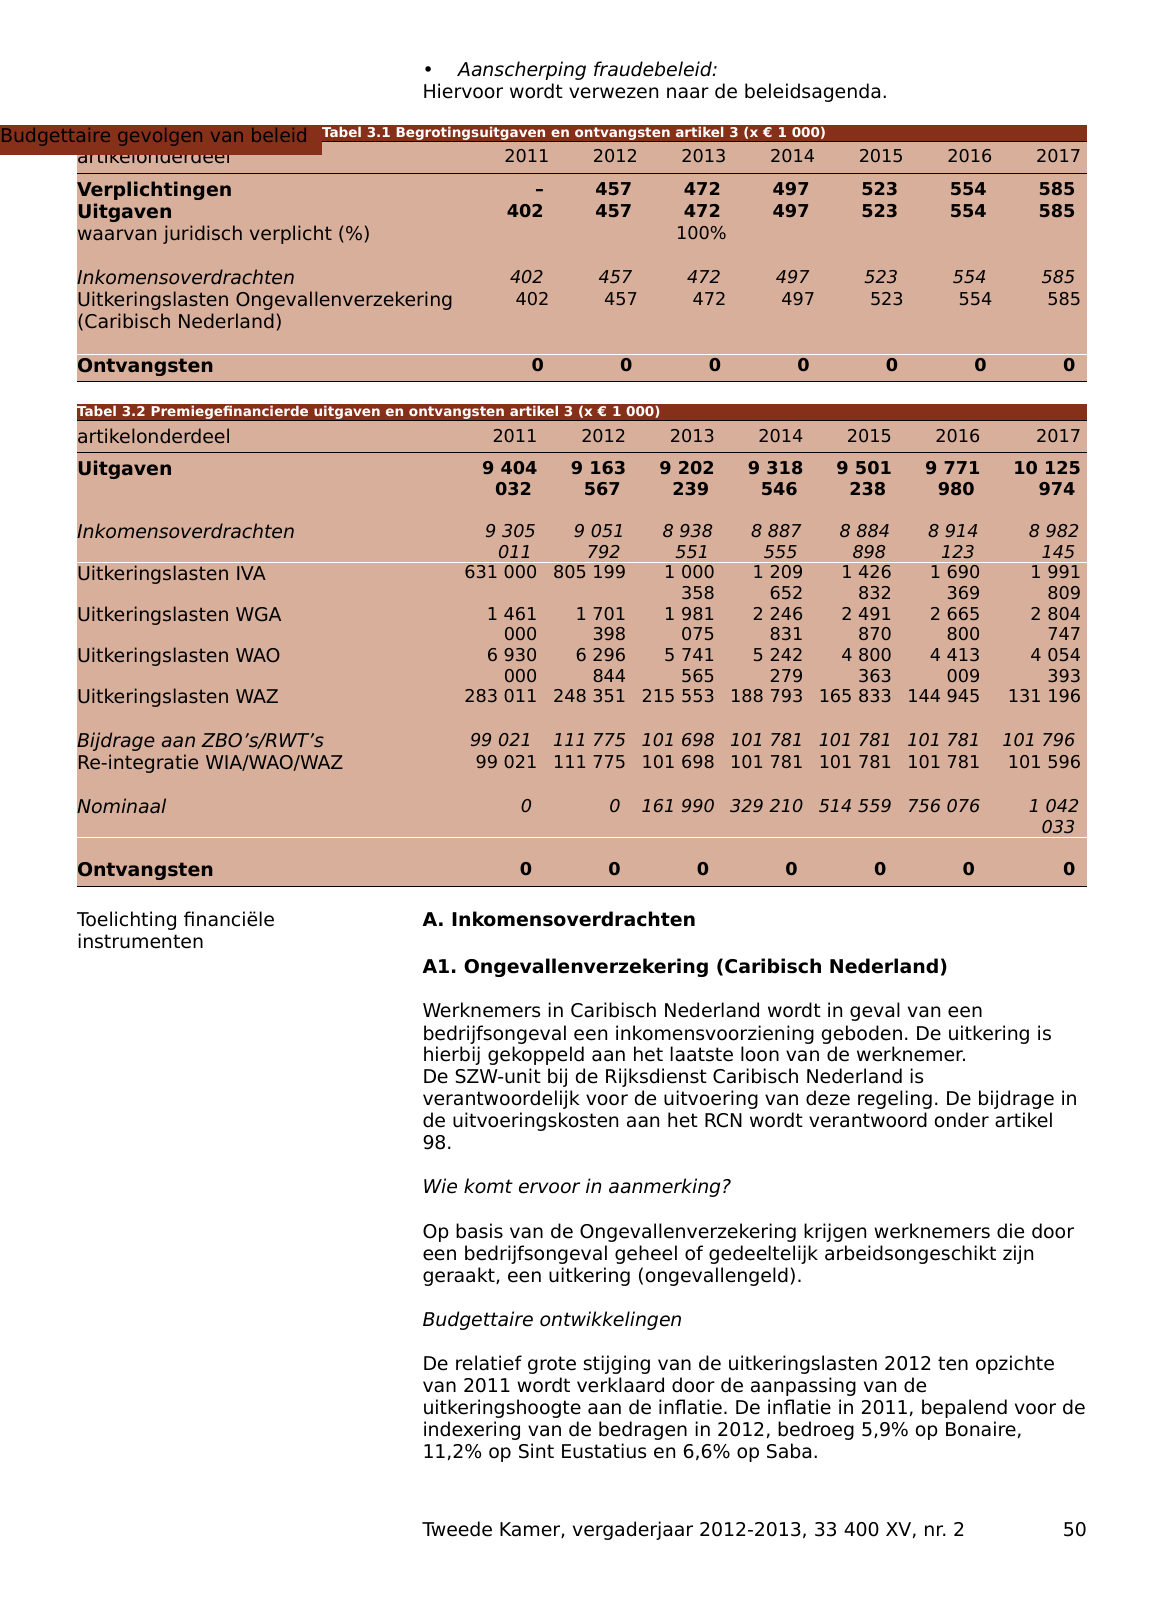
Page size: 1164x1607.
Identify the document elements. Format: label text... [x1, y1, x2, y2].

table_cell Uitkeringslasten Ongevallenverzekering [77, 289, 466, 311]
table_cell 1 991 809 [986, 563, 1087, 604]
table_cell [909, 311, 998, 333]
table_cell Ontvangsten [77, 355, 466, 381]
table_cell waarvan juridisch verplicht (%) [77, 223, 466, 245]
text Op basis van de Ongevallenverzekering krijgen werknemers die door een bedrijfsongeval geheel of gedeeltelijk arbeidsongeschikt zijn geraakt, een uitkering (ongevallengeld). [422, 1221, 1087, 1287]
table_cell Ontvangsten [77, 859, 455, 886]
table_cell 1 690 369 [898, 563, 986, 604]
table_cell 2015 [809, 421, 898, 452]
table_cell [77, 245, 466, 267]
table_cell 2012 [543, 421, 632, 452]
table_cell 585 [998, 174, 1087, 201]
table_cell [821, 311, 909, 333]
table_cell 131 196 [986, 686, 1087, 708]
table_cell 0 [898, 859, 986, 886]
table_cell [720, 499, 809, 521]
table_cell 101 781 [898, 730, 986, 752]
table_cell 9 202 239 [632, 453, 720, 499]
table_cell 101 596 [986, 752, 1087, 774]
subtitle A1. Ongevallenverzekering (Caribisch Nederland) [422, 956, 1087, 978]
table_cell [720, 774, 809, 796]
table_cell 2 491 870 [809, 604, 898, 645]
table_cell 0 [543, 859, 632, 886]
table_cell 402 [466, 201, 555, 223]
table_cell 6 930 000 [455, 645, 543, 686]
table_cell [821, 333, 909, 354]
table_cell [909, 223, 998, 245]
table_cell 472 [644, 289, 732, 311]
table_cell [77, 499, 455, 521]
table_cell [809, 708, 898, 730]
table_cell 2016 [909, 142, 998, 173]
table_cell [555, 245, 644, 267]
table_cell [77, 333, 466, 354]
table_cell 497 [732, 201, 821, 223]
table_cell 9 305 011 [455, 521, 543, 562]
table_cell [998, 311, 1087, 333]
text Toelichting financiële instrumenten [77, 909, 399, 953]
table_cell [898, 499, 986, 521]
table_cell 9 318 546 [720, 453, 809, 499]
table_cell 329 210 [720, 796, 809, 837]
table_header Tabel 3.1 Begrotingsuitgaven en ontvangsten artikel 3 (x € 1 000) [0, 125, 1087, 155]
table_cell 99 021 [455, 730, 543, 752]
table_cell 805 199 [543, 563, 632, 604]
table_cell 9 051 792 [543, 521, 632, 562]
table_cell 1 000 358 [632, 563, 720, 604]
table_cell [809, 838, 898, 859]
table_cell 2014 [732, 142, 821, 173]
table_cell [555, 311, 644, 333]
table_cell 472 [644, 174, 732, 201]
table_cell [732, 333, 821, 354]
table_cell 5 741 565 [632, 645, 720, 686]
table_cell 523 [821, 267, 909, 289]
table_cell 457 [555, 201, 644, 223]
table_cell [77, 774, 455, 796]
table_header Tabel 3.2 Premiegefinancierde uitgaven en ontvangsten artikel 3 (x € 1 000) [77, 404, 1087, 420]
table_cell 4 054 393 [986, 645, 1087, 686]
table_cell [998, 223, 1087, 245]
table_cell 497 [732, 174, 821, 201]
table_cell [632, 708, 720, 730]
table_cell [720, 838, 809, 859]
table_cell 2013 [644, 142, 732, 173]
table_cell [455, 838, 543, 859]
table_cell 2015 [821, 142, 909, 173]
table_cell 0 [455, 796, 543, 837]
table_cell [77, 838, 455, 859]
table_cell 283 011 [455, 686, 543, 708]
table_cell 100% [644, 223, 732, 245]
table_cell [998, 245, 1087, 267]
table_cell [644, 311, 732, 333]
table_cell Verplichtingen [77, 174, 466, 201]
table_cell Inkomensoverdrachten [77, 521, 455, 562]
table_cell 0 [986, 859, 1087, 886]
table_cell Uitkeringslasten WAZ [77, 686, 455, 708]
table_cell 1 981 075 [632, 604, 720, 645]
table_cell 2014 [720, 421, 809, 452]
table_cell 0 [466, 355, 555, 381]
table_cell 2 665 800 [898, 604, 986, 645]
table_cell 2011 [455, 421, 543, 452]
table_cell 756 076 [898, 796, 986, 837]
table_cell 585 [998, 267, 1087, 289]
table_cell 523 [821, 289, 909, 311]
table_cell 188 793 [720, 686, 809, 708]
table_cell 0 [632, 859, 720, 886]
table_cell 554 [909, 267, 998, 289]
table_cell 523 [821, 174, 909, 201]
table_cell 0 [555, 355, 644, 381]
table_cell [466, 333, 555, 354]
table_cell [543, 708, 632, 730]
text Hiervoor wordt verwezen naar de beleidsagenda. [422, 81, 1087, 103]
table_cell 8 887 555 [720, 521, 809, 562]
table_cell 8 938 551 [632, 521, 720, 562]
table_cell 9 501 238 [809, 453, 898, 499]
table_cell 2 246 831 [720, 604, 809, 645]
table_cell [809, 499, 898, 521]
table_cell artikelonderdeel [77, 142, 466, 173]
table_cell 2017 [998, 142, 1087, 173]
table_cell 0 [809, 859, 898, 886]
table_cell 0 [455, 859, 543, 886]
table_cell [732, 311, 821, 333]
table_cell [998, 333, 1087, 354]
table_cell 472 [644, 201, 732, 223]
table_cell 111 775 [543, 752, 632, 774]
table_cell artikelonderdeel [77, 421, 455, 452]
table_cell 1 426 832 [809, 563, 898, 604]
table_cell [986, 838, 1087, 859]
table_cell [466, 311, 555, 333]
table_cell 5 242 279 [720, 645, 809, 686]
table_cell [720, 708, 809, 730]
table_cell [455, 774, 543, 796]
table_cell 0 [644, 355, 732, 381]
table_cell 0 [998, 355, 1087, 381]
table_cell [455, 499, 543, 521]
table_cell [466, 223, 555, 245]
table_cell 402 [466, 289, 555, 311]
table_cell 101 781 [809, 730, 898, 752]
table_cell 1 042 033 [986, 796, 1087, 837]
table_cell 101 781 [720, 730, 809, 752]
table_cell 99 021 [455, 752, 543, 774]
table_cell 402 [466, 267, 555, 289]
table_cell [455, 708, 543, 730]
table_cell 6 296 844 [543, 645, 632, 686]
table_cell 457 [555, 289, 644, 311]
text De SZW-unit bij de Rijksdienst Caribisch Nederland is verantwoordelijk voor de uitvoering van deze regeling. De bijdrage in de uitvoeringskosten aan het RCN wordt verantwoord onder artikel 98. [422, 1066, 1087, 1154]
text Werknemers in Caribisch Nederland wordt in geval van een bedrijfsongeval een inkomensvoorziening geboden. De uitkering is hierbij gekoppeld aan het laatste loon van de werknemer. [422, 1000, 1087, 1066]
table_cell 8 914 123 [898, 521, 986, 562]
table_cell 0 [720, 859, 809, 886]
table_cell – [466, 174, 555, 201]
table_cell [986, 774, 1087, 796]
table_cell [77, 708, 455, 730]
table_cell 554 [909, 174, 998, 201]
table_cell 497 [732, 267, 821, 289]
table_cell 0 [821, 355, 909, 381]
table_cell Uitgaven [77, 201, 466, 223]
table_cell [632, 774, 720, 796]
table_cell 101 796 [986, 730, 1087, 752]
table_cell (Caribisch Nederland) [77, 311, 466, 333]
table_cell [644, 333, 732, 354]
table_cell [909, 245, 998, 267]
table_cell 4 413 009 [898, 645, 986, 686]
table_cell 144 945 [898, 686, 986, 708]
table_cell 497 [732, 289, 821, 311]
table_cell [632, 838, 720, 859]
table_cell 101 781 [809, 752, 898, 774]
table_cell [986, 708, 1087, 730]
subtitle A. Inkomensoverdrachten [422, 909, 1087, 931]
table_cell Uitkeringslasten WAO [77, 645, 455, 686]
table_cell 2017 [986, 421, 1087, 452]
table_cell Nominaal [77, 796, 455, 837]
table_cell 523 [821, 201, 909, 223]
table_cell 457 [555, 174, 644, 201]
table_cell 101 698 [632, 752, 720, 774]
text • Aanscherping fraudebeleid: [422, 59, 1087, 81]
text De relatief grote stijging van de uitkeringslasten 2012 ten opzichte van 2011 wordt verklaard door de aanpassing van de uitkeringshoogte aan de inflatie. De inflatie in 2011, bepalend voor de indexering van de bedragen in 2012, bedroeg 5,9% op Bonaire, 11,2% op Sint Eustatius en 6,6% op Saba. [422, 1353, 1087, 1463]
table_cell Bijdrage aan ZBO’s/RWT’s [77, 730, 455, 752]
table_cell 1 701 398 [543, 604, 632, 645]
table_cell 457 [555, 267, 644, 289]
table_cell Inkomensoverdrachten [77, 267, 466, 289]
table_cell 111 775 [543, 730, 632, 752]
table_cell Re-integratie WIA/WAO/WAZ [77, 752, 455, 774]
table_cell Uitkeringslasten WGA [77, 604, 455, 645]
table_cell 631 000 [455, 563, 543, 604]
table_cell 101 698 [632, 730, 720, 752]
table_cell [898, 774, 986, 796]
table_cell [732, 245, 821, 267]
table_cell 554 [909, 201, 998, 223]
table_cell 101 781 [720, 752, 809, 774]
table_cell [543, 838, 632, 859]
table_cell [732, 223, 821, 245]
table_cell 585 [998, 201, 1087, 223]
table_cell 9 404 032 [455, 453, 543, 499]
table_cell [555, 223, 644, 245]
table_cell 8 982 145 [986, 521, 1087, 562]
table_cell [632, 499, 720, 521]
table_cell 0 [543, 796, 632, 837]
table_cell [821, 245, 909, 267]
table_cell [809, 774, 898, 796]
table_cell 2012 [555, 142, 644, 173]
table_cell 1 209 652 [720, 563, 809, 604]
table_cell 2011 [466, 142, 555, 173]
table_cell 0 [732, 355, 821, 381]
table_cell [909, 333, 998, 354]
table_cell [644, 245, 732, 267]
table_cell 585 [998, 289, 1087, 311]
table_cell [821, 223, 909, 245]
table_cell 472 [644, 267, 732, 289]
table_cell [543, 499, 632, 521]
table_cell Uitkeringslasten IVA [77, 563, 455, 604]
table_cell 514 559 [809, 796, 898, 837]
table_cell 0 [909, 355, 998, 381]
table_cell 248 351 [543, 686, 632, 708]
table_cell [466, 245, 555, 267]
table_cell 554 [909, 289, 998, 311]
table_cell 101 781 [898, 752, 986, 774]
table_cell [543, 774, 632, 796]
table_cell [898, 708, 986, 730]
table_cell [898, 838, 986, 859]
table_cell 2016 [898, 421, 986, 452]
table_cell 10 125 974 [986, 453, 1087, 499]
table_cell 2013 [632, 421, 720, 452]
table_cell 161 990 [632, 796, 720, 837]
subtitle Wie komt ervoor in aanmerking? [422, 1176, 1087, 1198]
table_cell Uitgaven [77, 453, 455, 499]
table_cell 9 771 980 [898, 453, 986, 499]
table_cell 4 800 363 [809, 645, 898, 686]
table_cell [986, 499, 1087, 521]
table_cell 165 833 [809, 686, 898, 708]
subtitle Budgettaire ontwikkelingen [422, 1309, 1087, 1331]
table_cell 9 163 567 [543, 453, 632, 499]
table_cell 2 804 747 [986, 604, 1087, 645]
table_cell [555, 333, 644, 354]
table_cell 8 884 898 [809, 521, 898, 562]
table_cell 215 553 [632, 686, 720, 708]
table_cell 1 461 000 [455, 604, 543, 645]
